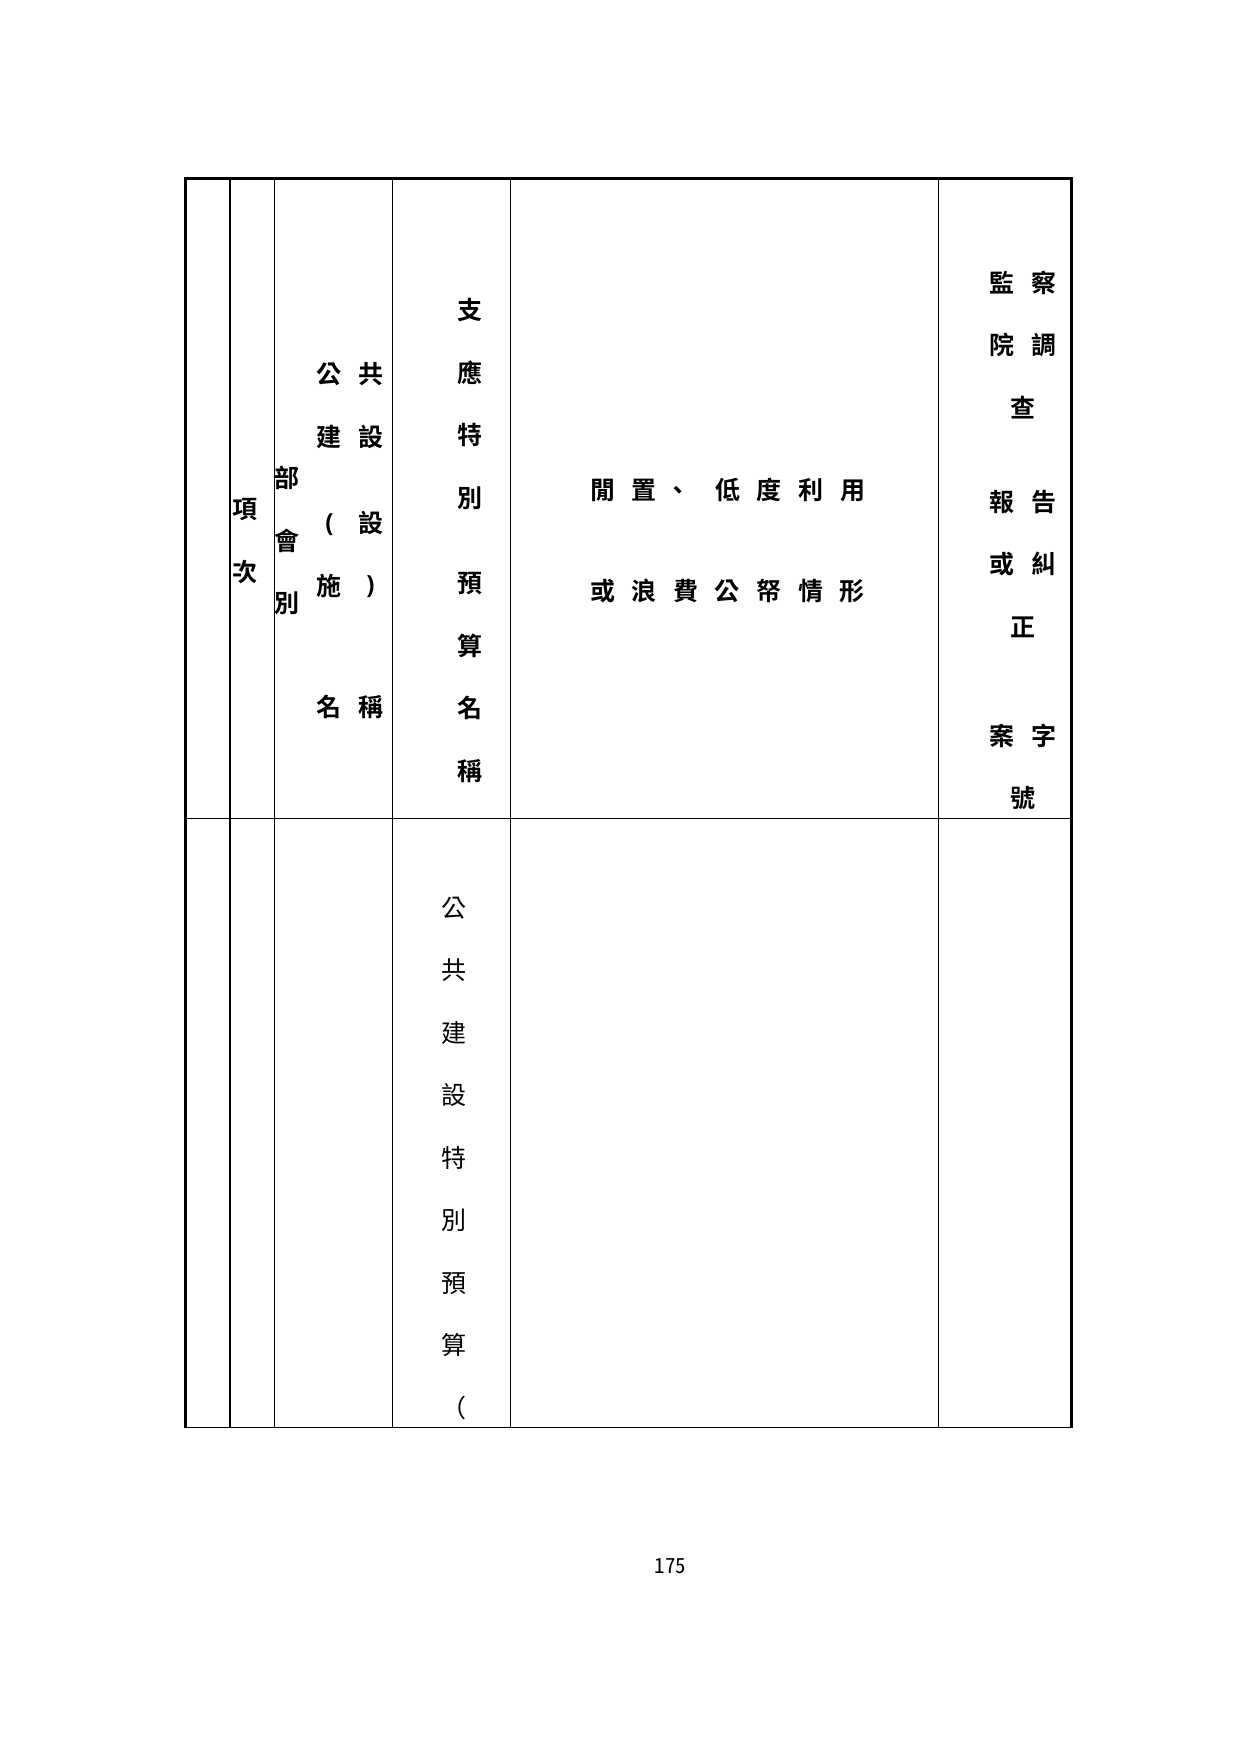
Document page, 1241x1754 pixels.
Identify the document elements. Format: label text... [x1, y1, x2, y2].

table_cell 8 [187, 819, 229, 1427]
table_cell 內政部 [231, 819, 274, 1427]
table_header 部會別 [231, 180, 274, 818]
table_cell [939, 819, 1070, 1427]
table_header 監察院調查 報告或糾正 案字號 [939, 180, 1070, 818]
table_header 閒置、低度利用 或浪費公帑情形 [511, 180, 938, 818]
table_cell [511, 819, 938, 1427]
table_header 項次 [187, 180, 229, 818]
table_header 公共建設 (設施) 名稱 [275, 180, 392, 818]
table_cell [275, 819, 392, 1427]
table_header 支應特別 預算名稱 [393, 180, 510, 818]
table_cell 公共建設特別預算（ [393, 819, 510, 1427]
